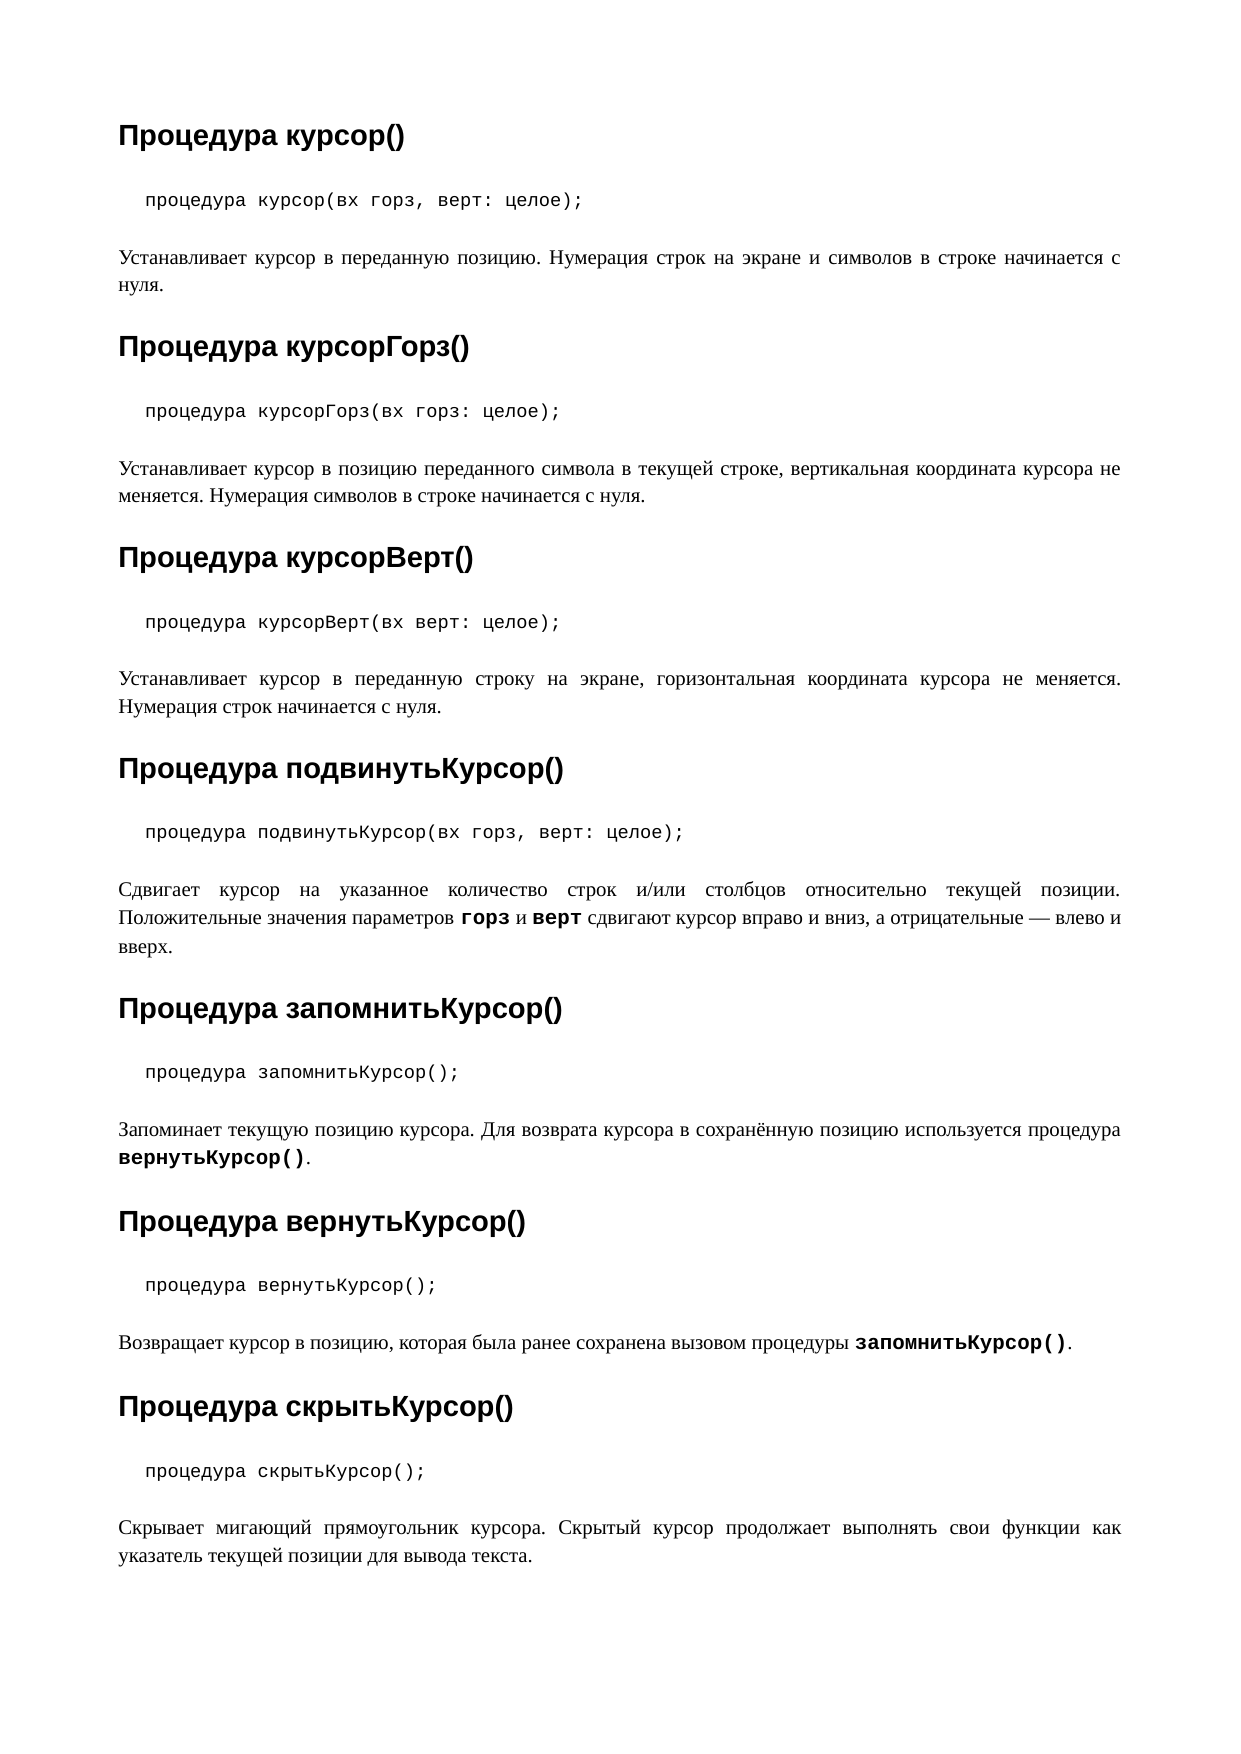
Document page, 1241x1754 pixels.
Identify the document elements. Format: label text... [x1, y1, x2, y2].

text Устанавливает курсор в переданную строку на экране, горизонтальная координата курсора не меняется. Нумерация строк начинается с нуля. [118, 666, 1122, 718]
text процедура подвинутьКурсор(вх горз, верт: целое); [136, 814, 1104, 853]
text процедура скрытьКурсор(); [136, 1452, 1104, 1491]
subtitle Процедура скрытьКурсор() [118, 1389, 1122, 1422]
subtitle Процедура курсорВерт() [118, 540, 1122, 573]
text Возвращает курсор в позицию, которая была ранее сохранена вызовом процедуры запомнитьКурсор(). [118, 1330, 1122, 1356]
text Сдвигает курсор на указанное количество строк и/или столбцов относительно текущей позиции. Положительные значения параметров горз и верт сдвигают курсор вправо и вниз, а отрицательные — влево и вверх. [118, 877, 1122, 958]
text Устанавливает курсор в переданную позицию. Нумерация строк на экране и символов в строке начинается с нуля. [118, 244, 1122, 296]
text Запоминает текущую позицию курсора. Для возврата курсора в сохранённую позицию используется процедура вернутьКурсор(). [118, 1117, 1122, 1171]
subtitle Процедура вернутьКурсор() [118, 1203, 1122, 1237]
text Устанавливает курсор в позицию переданного символа в текущей строке, вертикальная координата курсора не меняется. Нумерация символов в строке начинается с нуля. [118, 455, 1122, 507]
subtitle Процедура курсор() [118, 118, 1122, 152]
subtitle Процедура курсорГорз() [118, 329, 1122, 362]
text Скрывает мигающий прямоугольник курсора. Скрытый курсор продолжает выполнять свои функции как указатель текущей позиции для вывода текста. [118, 1515, 1122, 1567]
text процедура курсор(вх горз, верт: целое); [136, 182, 1104, 221]
subtitle Процедура запомнитьКурсор() [118, 991, 1122, 1024]
subtitle Процедура подвинутьКурсор() [118, 751, 1122, 784]
text процедура вернутьКурсор(); [136, 1267, 1104, 1306]
text процедура курсорВерт(вх верт: целое); [136, 603, 1104, 642]
text процедура курсорГорз(вх горз: целое); [136, 393, 1104, 432]
text процедура запомнитьКурсор(); [136, 1054, 1104, 1093]
